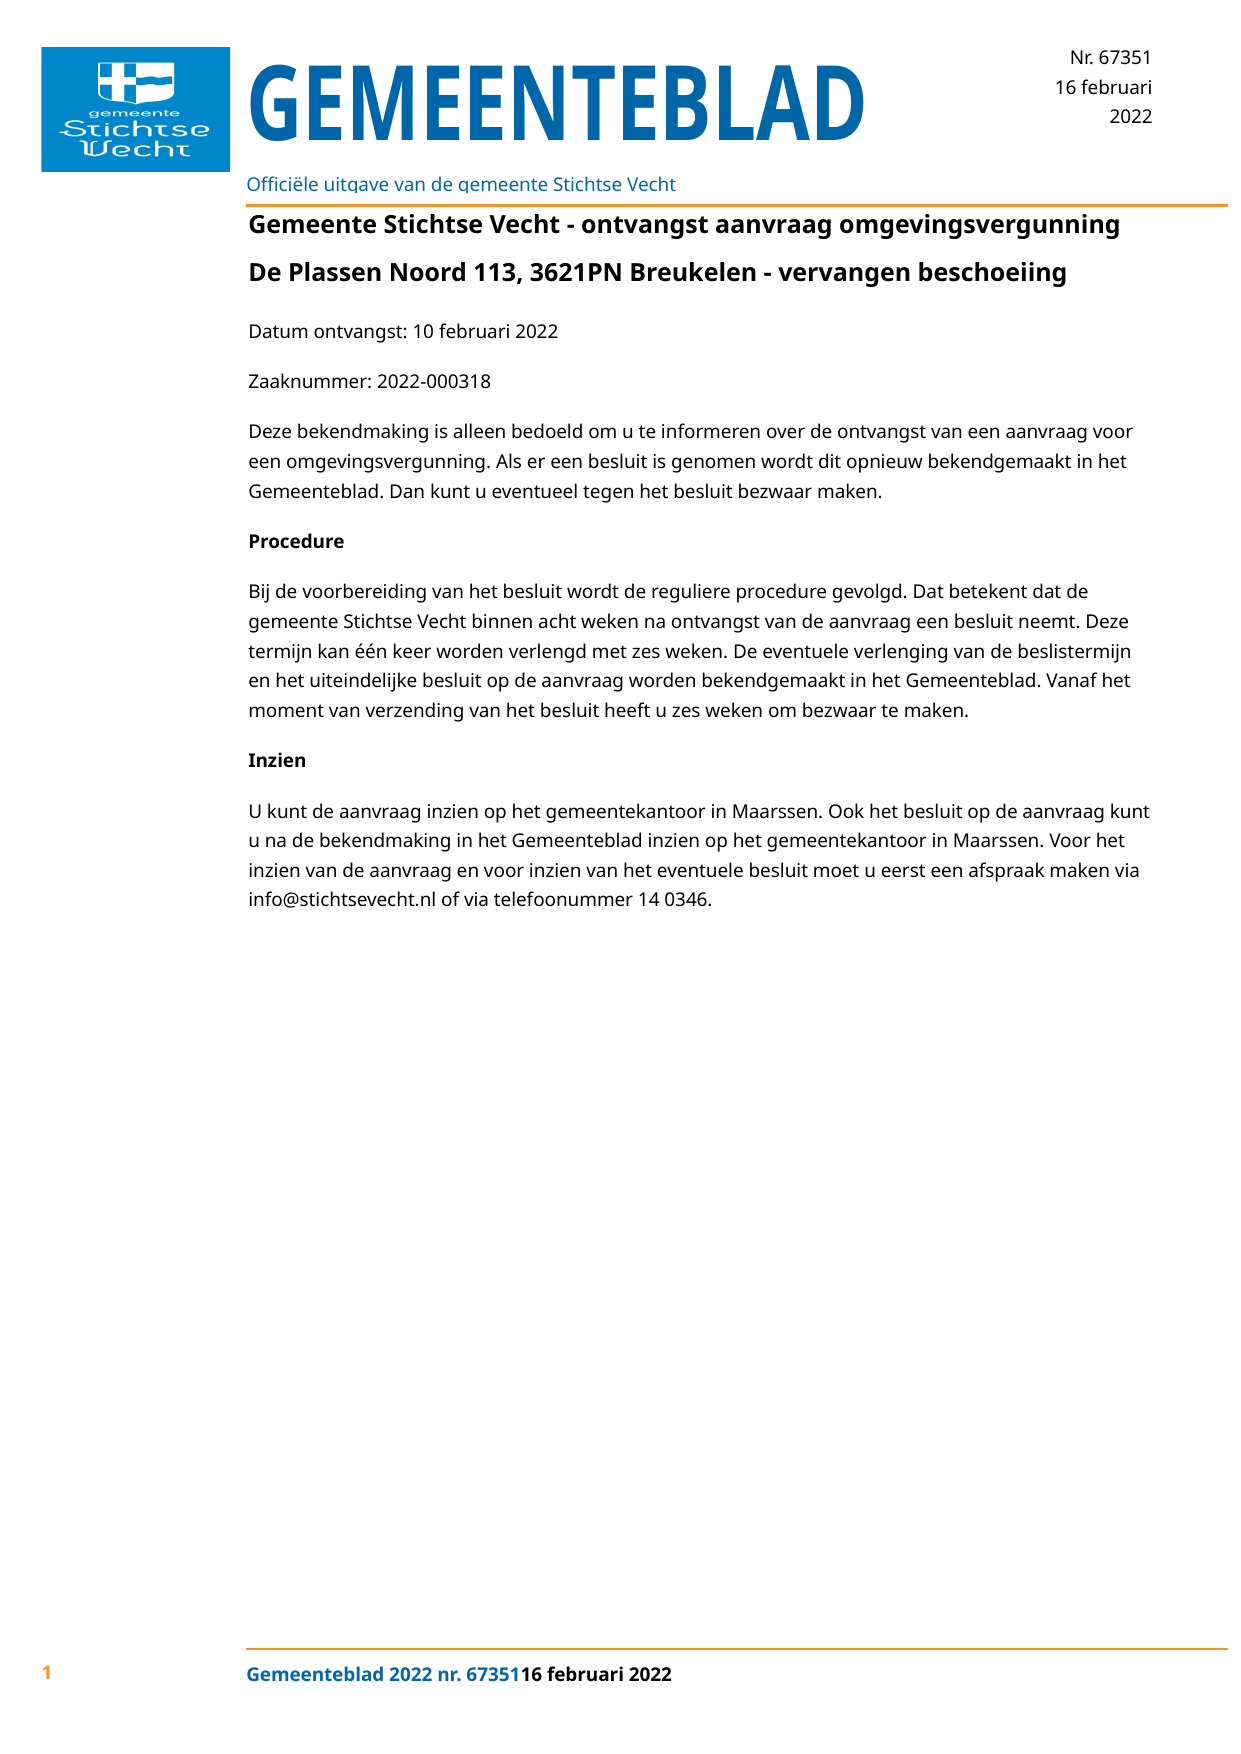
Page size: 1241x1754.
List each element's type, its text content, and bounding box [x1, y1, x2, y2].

text Deze bekendmaking is alleen bedoeld om u te informeren over de ontvangst van een aanvraag voor een omgevingsvergunning. Als er een besluit is genomen wordt dit opnieuw bekendgemaakt in het Gemeenteblad. Dan kunt u eventueel tegen het besluit bezwaar maken. [248, 419, 1152, 504]
text Zaaknummer: 2022-000318 [248, 368, 1152, 394]
text Bij de voorbereiding van het besluit wordt de reguliere procedure gevolgd. Dat betekent dat de gemeente Stichtse Vecht binnen acht weken na ontvangst van de aanvraag een besluit neemt. Deze termijn kan één keer worden verlengd met zes weken. De eventuele verlenging van de beslistermijn en het uiteindelijke besluit op de aanvraag worden bekendgemaakt in het Gemeenteblad. Vanaf het moment van verzending van het besluit heeft u zes weken om bezwaar te maken. [248, 579, 1152, 723]
text Gemeente Stichtse Vecht - ontvangst aanvraag omgevingsvergunning De Plassen Noord 113, 3621PN Breukelen - vervangen beschoeiing [248, 207, 1152, 288]
text Inzien [248, 747, 1152, 773]
text U kunt de aanvraag inzien op het gemeentekantoor in Maarssen. Ook het besluit op de aanvraag kunt u na de bekendmaking in het Gemeenteblad inzien op het gemeentekantoor in Maarssen. Voor het inzien van de aanvraag en voor inzien van het eventuele besluit moet u eerst een afspraak maken via info@stichtsevecht.nl of via telefoonummer 14 0346. [248, 798, 1152, 912]
text Procedure [248, 528, 1152, 554]
text Datum ontvangst: 10 februari 2022 [248, 318, 1152, 344]
picture [137, 63, 174, 103]
picture [99, 63, 135, 101]
